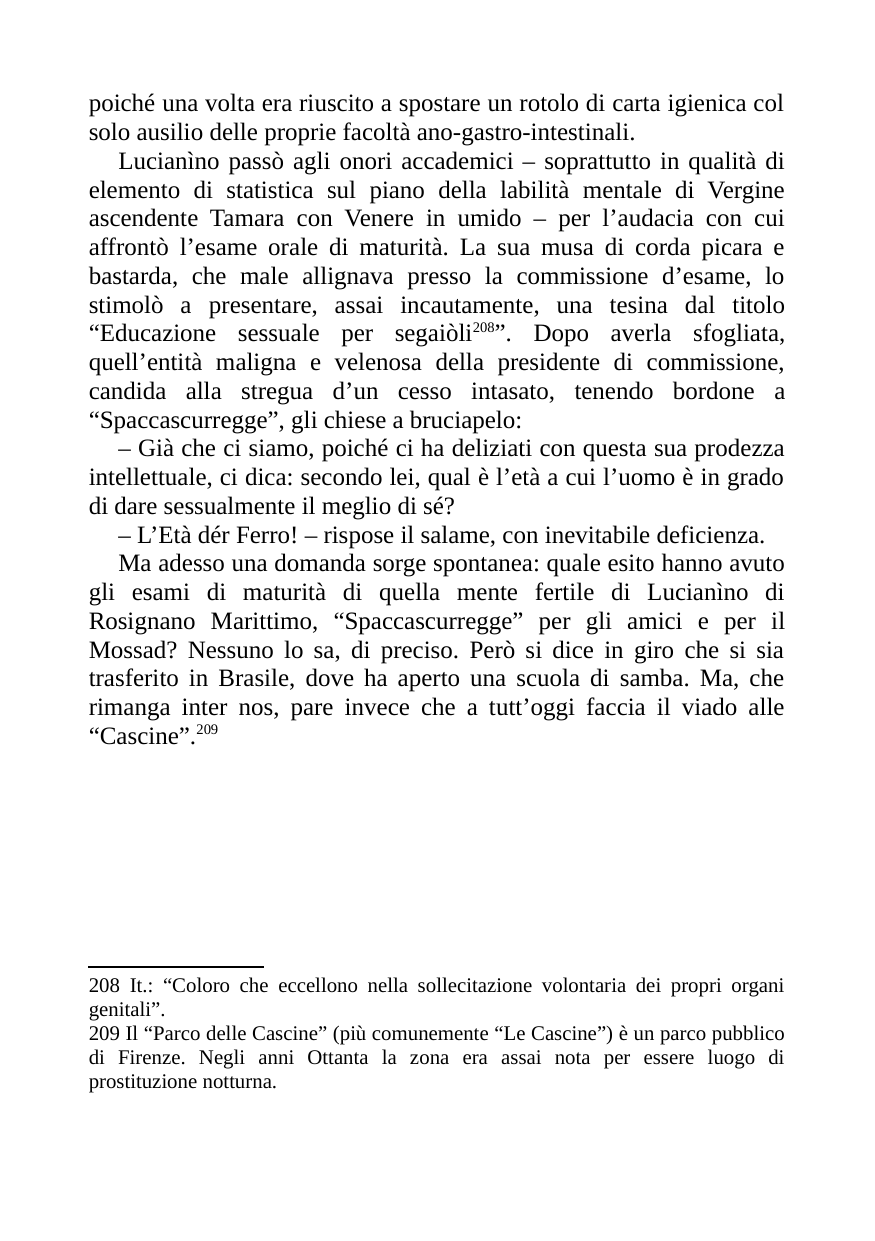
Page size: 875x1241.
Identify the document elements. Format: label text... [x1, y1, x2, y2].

text Lucianìno passò agli onori accademici – soprattutto in qualità di elemento di statistica sul piano della labilità mentale di Vergine ascendente Tamara con Venere in umido – per l’audacia con cui affrontò l’esame orale di maturità. La sua musa di corda picara e bastarda, che male allignava presso la commissione d’esame, lo stimolò a presentare, assai incautamente, una tesina dal titolo “Educazione sessuale per segaiòli”. Dopo averla sfogliata, quell’entità maligna e velenosa della presidente di commissione, candida alla stregua d’un cesso intasato, tenendo bordone a “Spaccascurregge”, gli chiese a bruciapelo: [88, 146, 786, 433]
text – L’Età dér Ferro! – rispose il salame, con inevitabile deficienza. [88, 520, 786, 548]
text poiché una volta era riuscito a spostare un rotolo di carta igienica col solo ausilio delle proprie facoltà ano-gastro-intestinali. [88, 88, 786, 146]
text Il “Parco delle Cascine” (più comunemente “Le Cascine”) è un parco pubblico di Firenze. Negli anni Ottanta la zona era assai nota per essere luogo di prostituzione notturna. [88, 1021, 786, 1093]
text – Già che ci siamo, poiché ci ha deliziati con questa sua prodezza intellettuale, ci dica: secondo lei, qual è l’età a cui l’uomo è in grado di dare sessualmente il meglio di sé? [88, 433, 786, 520]
text It.: “Coloro che eccellono nella sollecitazione volontaria dei propri organi genitali”. [88, 973, 786, 1021]
text Ma adesso una domanda sorge spontanea: quale esito hanno avuto gli esami di maturità di quella mente fertile di Lucianìno di Rosignano Marittimo, “Spaccascurregge” per gli amici e per il Mossad? Nessuno lo sa, di preciso. Però si dice in giro che si sia trasferito in Brasile, dove ha aperto una scuola di samba. Ma, che rimanga inter nos, pare invece che a tutt’oggi faccia il viado alle “Cascine”. [88, 548, 786, 750]
